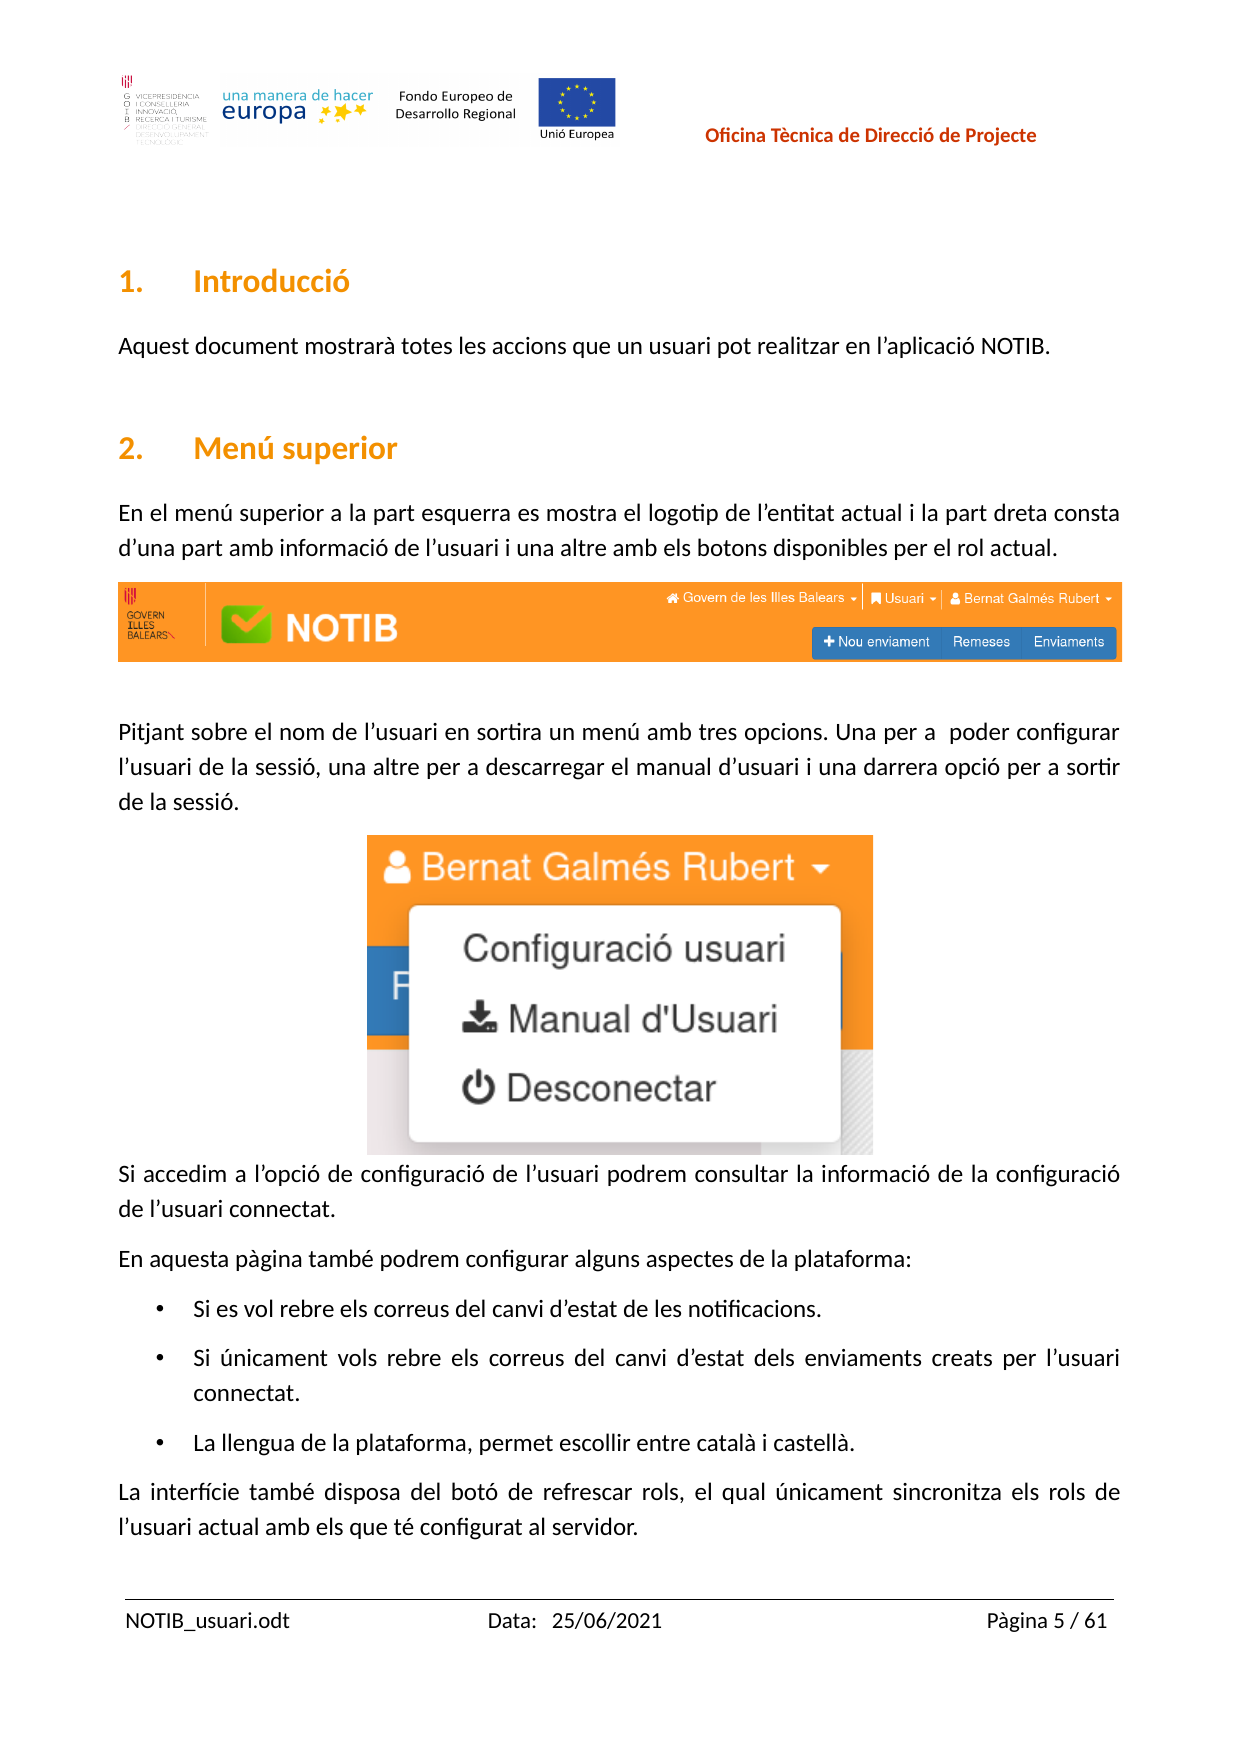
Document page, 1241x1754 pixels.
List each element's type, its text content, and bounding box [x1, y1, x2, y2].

text En el menú superior a la part esquerra es mostra el logotip de l’entitat actual i la part dreta consta d’una part amb informació de l’usuari i una altre amb els botons disponibles per el rol actual. [118, 498, 1122, 563]
picture [219, 73, 621, 147]
picture [118, 582, 1123, 662]
subtitle Introducció [118, 260, 1122, 301]
list Si únicament vols rebre els correus del canvi d’estat dels enviaments creats per l’usuari connectat. [156, 1342, 1122, 1408]
text Si accedim a l’opció de configuració de l’usuari podrem consultar la informació de la configuració de l’usuari connectat. [118, 1155, 1122, 1224]
picture [118, 73, 213, 147]
picture [367, 835, 874, 1155]
text La interfície també disposa del botó de refrescar rols, el qual únicament sincronitza els rols de l’usuari actual amb els que té configurat al servidor. [118, 1477, 1122, 1542]
list Si es vol rebre els correus del canvi d’estat de les notificacions. [156, 1293, 1122, 1323]
text Aquest document mostrarà totes les accions que un usuari pot realitzar en l’aplicació NOTIB. [118, 331, 1122, 361]
text En aquesta pàgina també podrem configurar alguns aspectes de la plataforma: [118, 1243, 1122, 1274]
subtitle Menú superior [118, 427, 1122, 468]
list La llengua de la plataforma, permet escollir entre català i castellà. [156, 1427, 1122, 1457]
text Pitjant sobre el nom de l’usuari en sortira un menú amb tres opcions. Una per a poder configurar l’usuari de la sessió, una altre per a descarregar el manual d’usuari i una darrera opció per a sortir de la sessió. [118, 716, 1122, 816]
